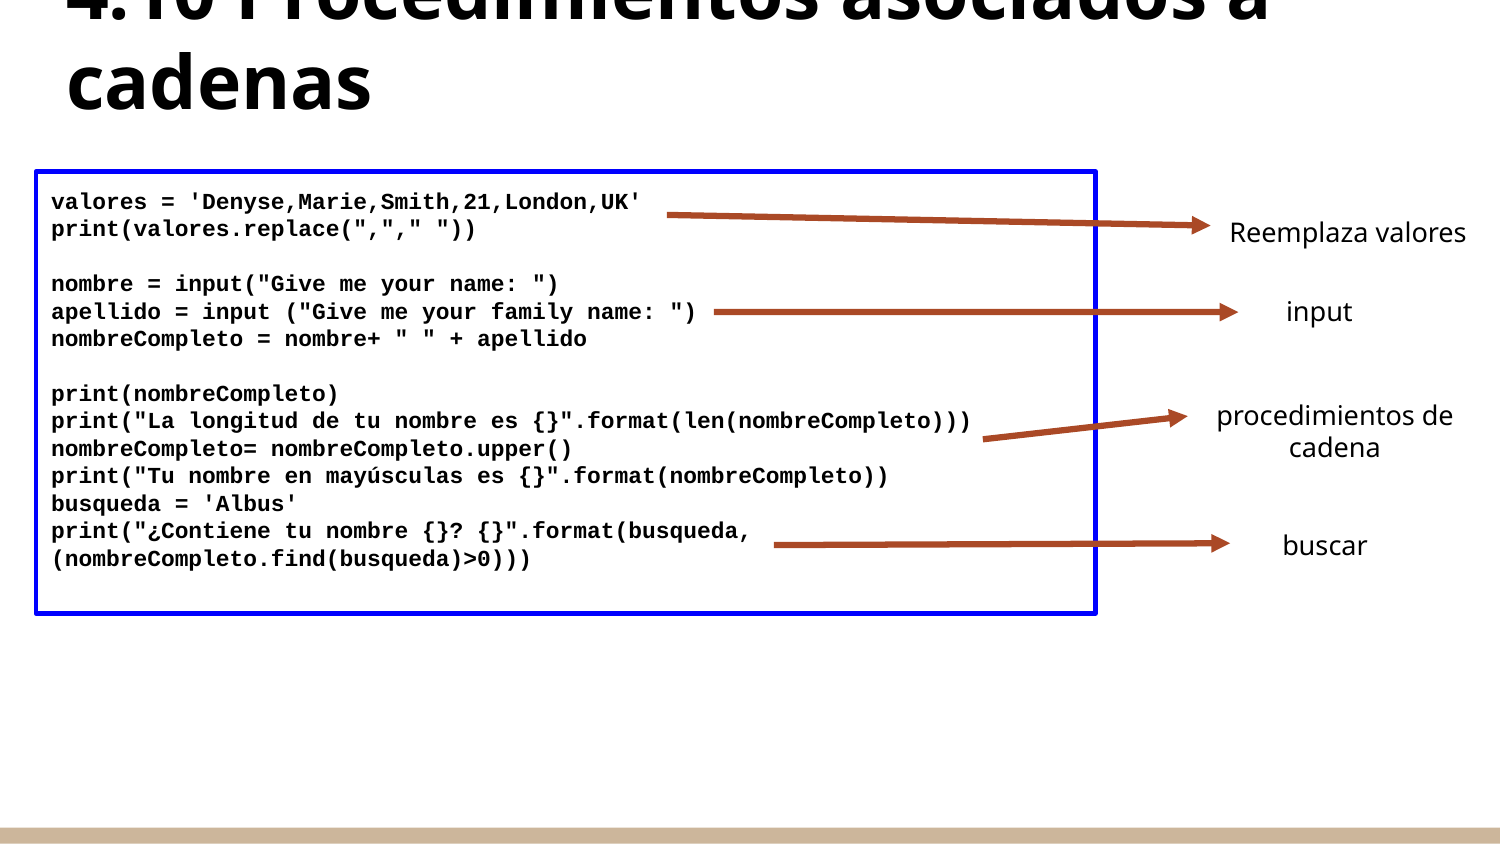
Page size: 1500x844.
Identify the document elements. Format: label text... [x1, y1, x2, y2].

text_box Reemplaza valores [1210, 200, 1486, 251]
text_box valores = 'Denyse,Marie,Smith,21,London,UK' print(valores.replace(","," ")) nombre = input("Give me your name: ") apellido = input ("Give me your family name: ") nombreCompleto = nombre+ " " + apellido print(nombreCompleto) print("La longitud de tu nombre es {}".format(len(nombreCompleto))) nombreCompleto= nombreCompleto.upper() print("Tu nombre en mayúsculas es {}".format(nombreCompleto)) busqueda = 'Albus' print("¿Contiene tu nombre {}? {}".format(busqueda, (nombreCompleto.find(busqueda)>0))) [36, 171, 1096, 614]
text_box buscar [1187, 512, 1463, 563]
text_box input [1182, 279, 1457, 329]
title 4.10 Procedimientos asociados a cadenas [51, 51, 1449, 140]
text_box procedimientos de cadena [1197, 382, 1473, 471]
